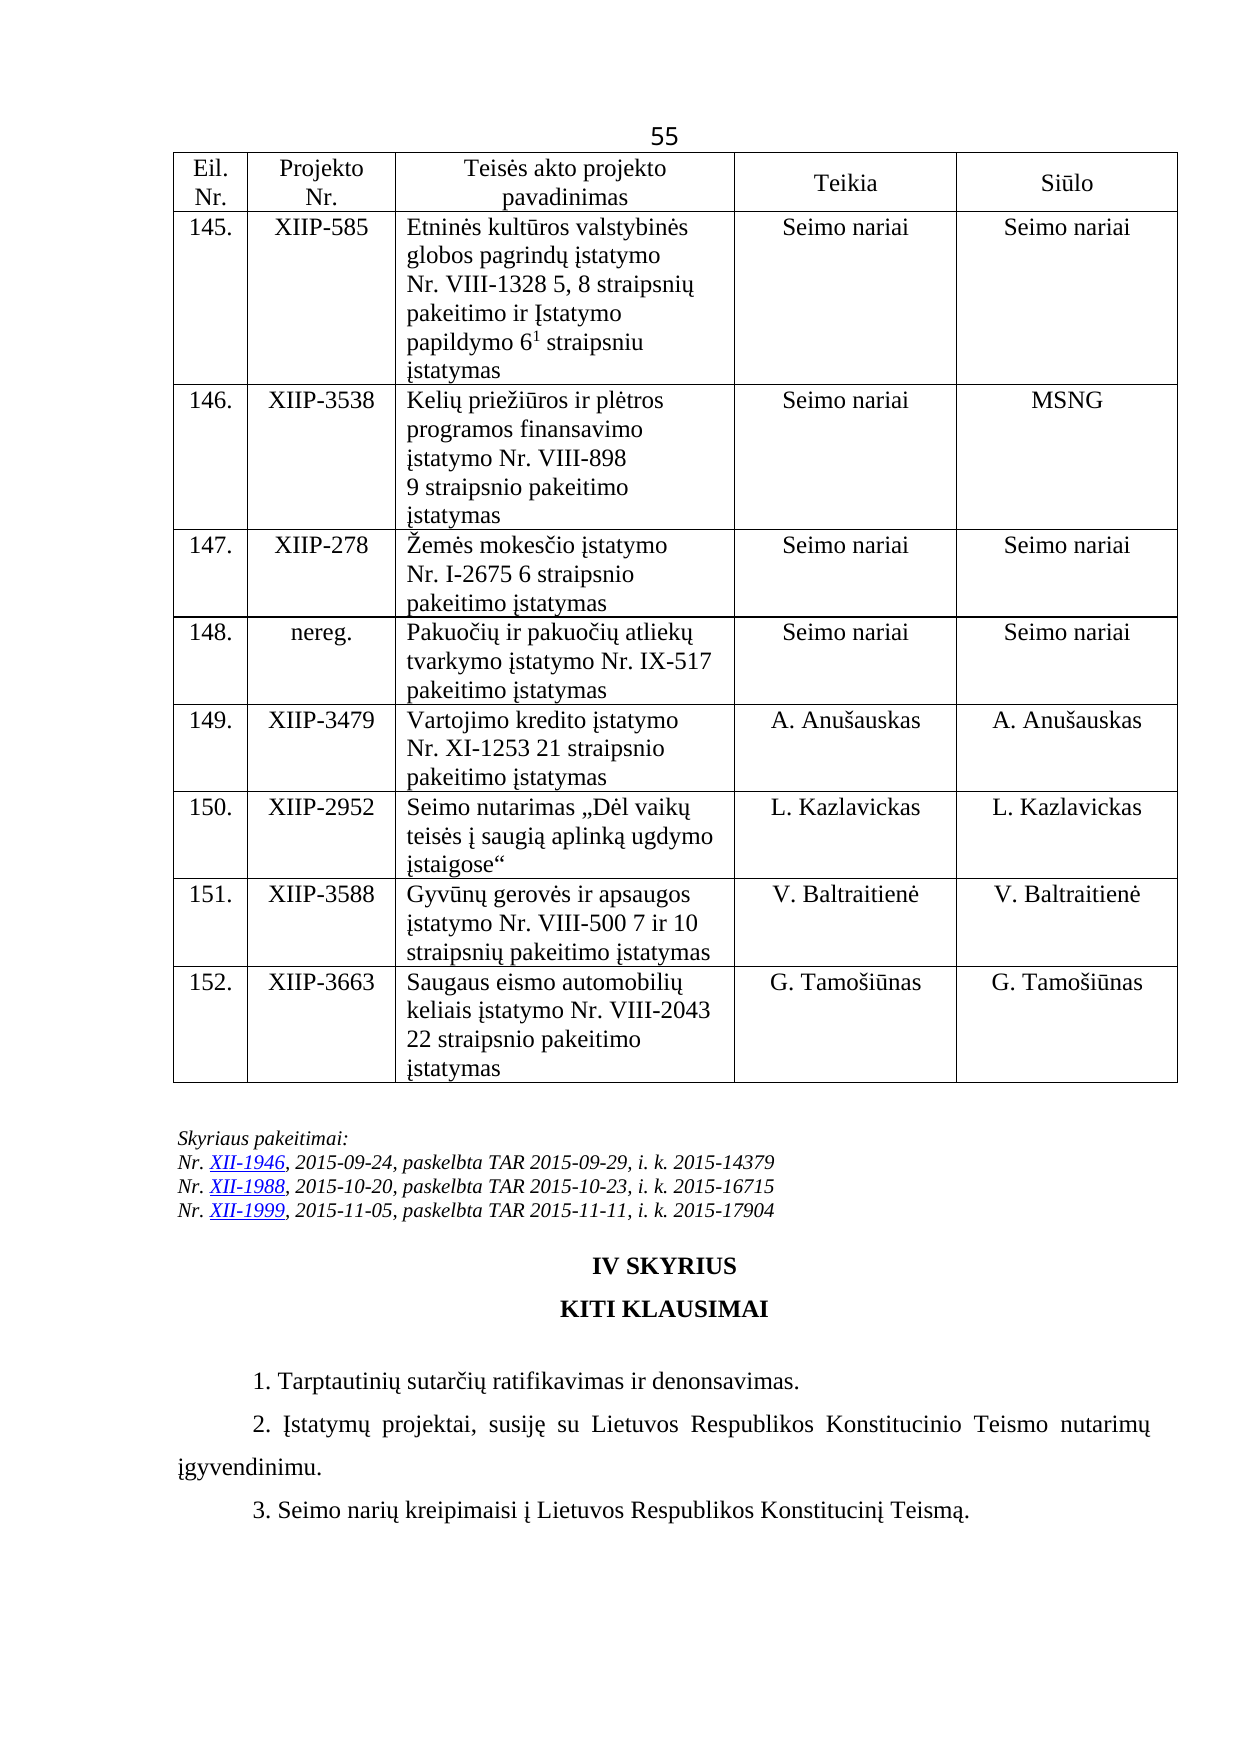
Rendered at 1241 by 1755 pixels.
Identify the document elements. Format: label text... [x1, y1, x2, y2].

table_cell XIIP-585 [248, 212, 395, 384]
table_cell nereg. [248, 618, 395, 704]
table_cell Gyvūnų gerovės ir apsaugos įstatymo Nr. VIII-500 7 ir 10 straipsnių pakeitimo įstatymas [396, 879, 734, 966]
text Nr. XII-1988, 2015-10-20, paskelbta TAR 2015-10-23, i. k. 2015-16715 [177, 1174, 1152, 1198]
text Nr. XII-1946, 2015-09-24, paskelbta TAR 2015-09-29, i. k. 2015-14379 [177, 1150, 1152, 1174]
text 3. Seimo narių kreipimaisi į Lietuvos Respublikos Konstitucinį Teismą. [177, 1495, 1152, 1524]
table_cell XIIP-3479 [248, 705, 395, 791]
table_cell V. Baltraitienė [957, 879, 1177, 966]
table_cell 149. [174, 705, 247, 791]
table_cell Seimo nariai [957, 212, 1177, 384]
table_cell Seimo nariai [735, 618, 956, 704]
table_cell V. Baltraitienė [735, 879, 956, 966]
table_cell Kelių priežiūros ir plėtros programos finansavimo įstatymo Nr. VIII-898 9 straipsnio pakeitimo įstatymas [396, 385, 734, 529]
table_cell Seimo nariai [957, 618, 1177, 704]
table_cell XIIP-278 [248, 530, 395, 616]
table_cell MSNG [957, 385, 1177, 529]
table_cell L. Kazlavickas [735, 792, 956, 878]
table_header Teisės akto projekto pavadinimas [396, 153, 734, 211]
table_cell A. Anušauskas [735, 705, 956, 791]
table_cell 151. [174, 879, 247, 966]
table_cell A. Anušauskas [957, 705, 1177, 791]
table_cell 152. [174, 967, 247, 1082]
table_cell XIIP-3538 [248, 385, 395, 529]
table_cell Seimo nariai [735, 385, 956, 529]
table_header Eil. Nr. [174, 153, 247, 211]
table_cell G. Tamošiūnas [957, 967, 1177, 1082]
table_cell Saugaus eismo automobilių keliais įstatymo Nr. VIII-2043 22 straipsnio pakeitimo įstatymas [396, 967, 734, 1082]
table_cell Pakuočių ir pakuočių atliekų tvarkymo įstatymo Nr. IX-517 pakeitimo įstatymas [396, 618, 734, 704]
text Nr. XII-1999, 2015-11-05, paskelbta TAR 2015-11-11, i. k. 2015-17904 [177, 1198, 1152, 1222]
table_cell L. Kazlavickas [957, 792, 1177, 878]
table_cell 146. [174, 385, 247, 529]
table_cell Žemės mokesčio įstatymo Nr. I-2675 6 straipsnio pakeitimo įstatymas [396, 530, 734, 616]
text 1. Tarptautinių sutarčių ratifikavimas ir denonsavimas. [177, 1366, 1152, 1394]
text IV SKYRIUS [177, 1251, 1152, 1279]
table_header Projekto Nr. [248, 153, 395, 211]
text Kiti klausimai [177, 1294, 1152, 1323]
table_cell XIIP-3588 [248, 879, 395, 966]
table_header Siūlo [957, 153, 1177, 211]
table_cell 147. [174, 530, 247, 616]
table_cell Etninės kultūros valstybinės globos pagrindų įstatymo Nr. VIII-1328 5, 8 straipsnių pakeitimo ir Įstatymo papildymo 61 straipsniu įstatymas [396, 212, 734, 384]
table_cell Seimo nariai [735, 530, 956, 616]
table_cell Vartojimo kredito įstatymo Nr. XI-1253 21 straipsnio pakeitimo įstatymas [396, 705, 734, 791]
table_cell Seimo nutarimas „Dėl vaikų teisės į saugią aplinką ugdymo įstaigose“ [396, 792, 734, 878]
table_cell Seimo nariai [957, 530, 1177, 616]
table_cell Seimo nariai [735, 212, 956, 384]
table_cell 150. [174, 792, 247, 878]
table_header Teikia [735, 153, 956, 211]
table_cell G. Tamošiūnas [735, 967, 956, 1082]
text 2. Įstatymų projektai, susiję su Lietuvos Respublikos Konstitucinio Teismo nutarimų įgyvendinimu. [177, 1409, 1152, 1481]
text Skyriaus pakeitimai: [177, 1126, 1152, 1150]
table_cell XIIP-2952 [248, 792, 395, 878]
table_cell 148. [174, 618, 247, 704]
table_cell XIIP-3663 [248, 967, 395, 1082]
table_cell 145. [174, 212, 247, 384]
